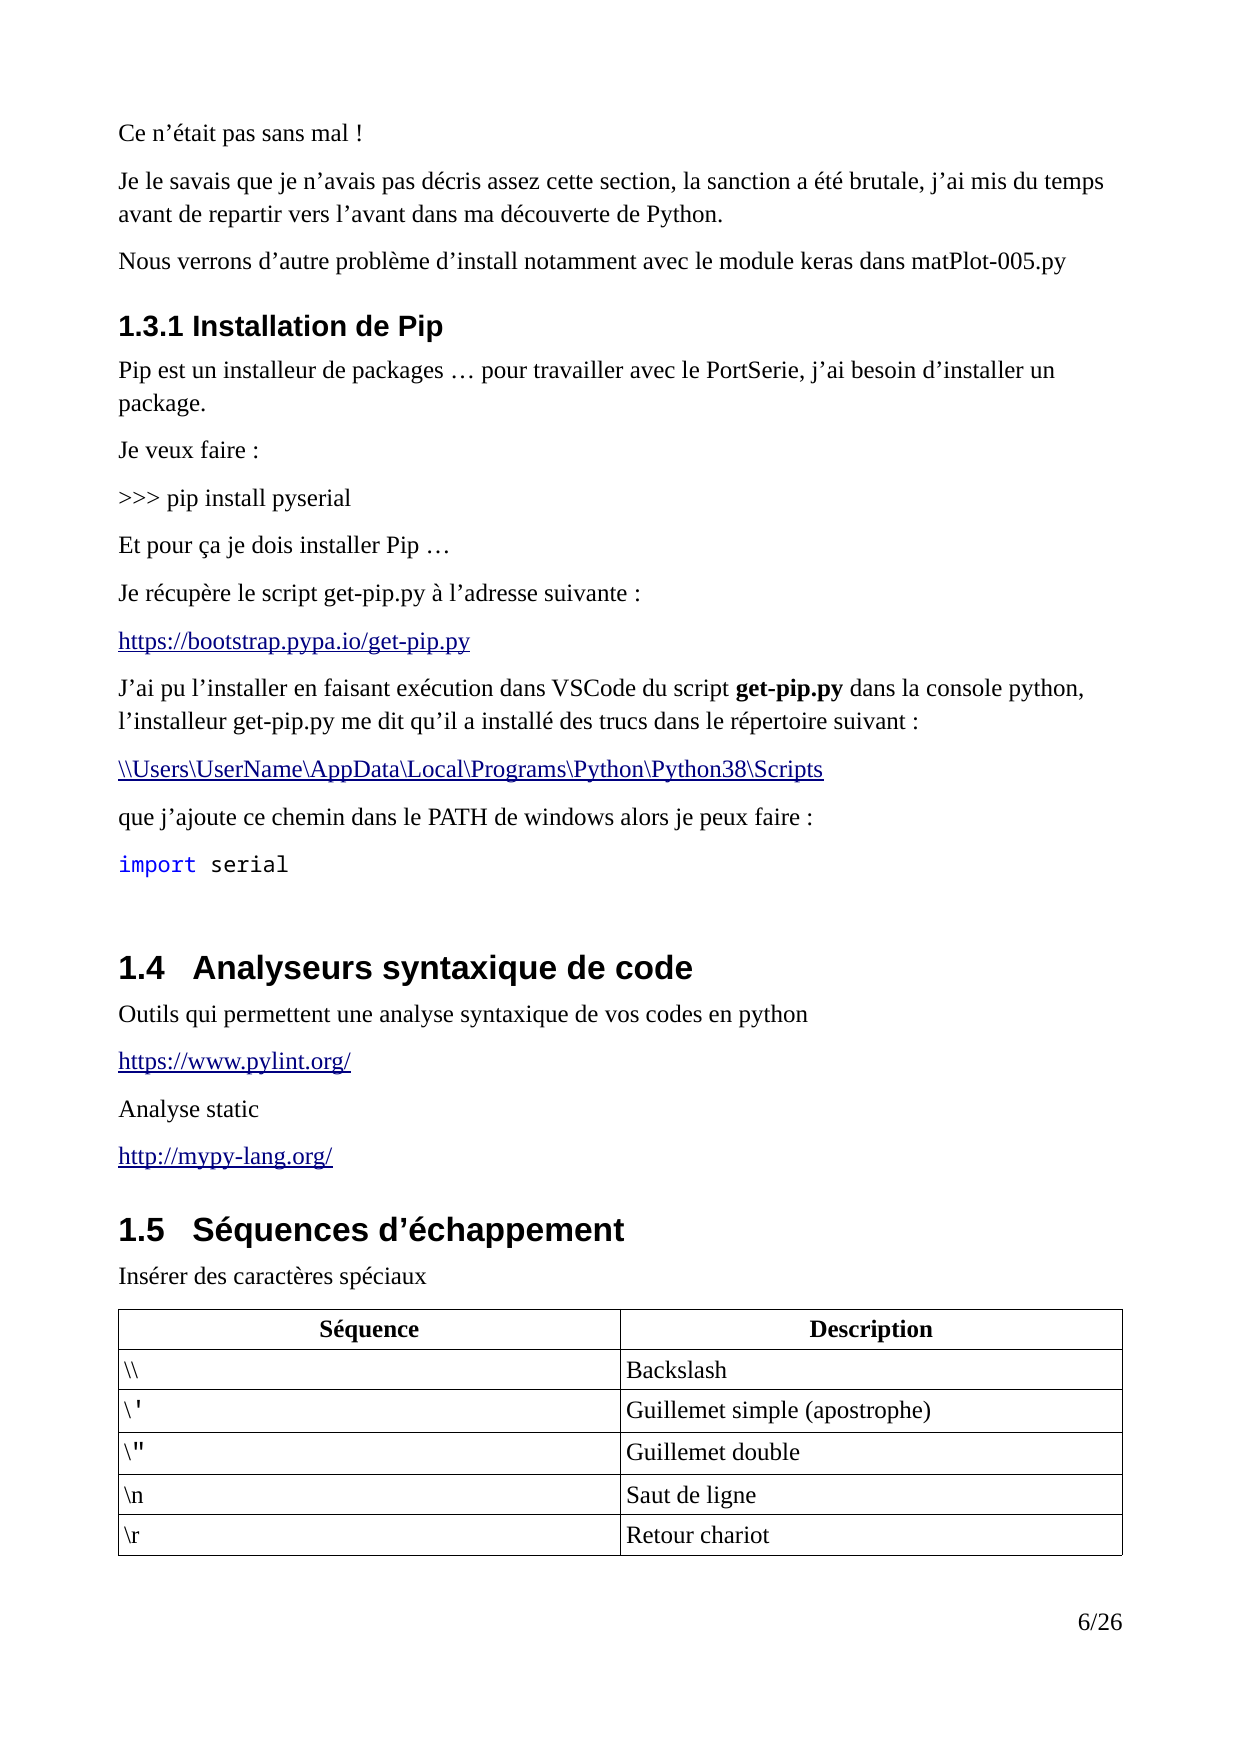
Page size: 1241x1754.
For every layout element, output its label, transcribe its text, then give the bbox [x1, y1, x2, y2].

table_cell \r [119, 1515, 620, 1555]
subtitle Installation de Pip [118, 308, 1122, 342]
table_header Description [621, 1310, 1122, 1349]
table_cell \n [119, 1475, 620, 1514]
text Outils qui permettent une analyse syntaxique de vos codes en python [118, 999, 1122, 1027]
text Ce n’était pas sans mal ! [118, 118, 1122, 147]
text https://www.pylint.org/ [118, 1046, 1122, 1075]
table_cell Guillemet simple (apostrophe) [621, 1390, 1122, 1432]
text \\Users\UserName\AppData\Local\Programs\Python\Python38\Scripts [118, 754, 1122, 783]
subtitle Séquences d’échappement [118, 1210, 1122, 1248]
text Insérer des caractères spéciaux [118, 1261, 1122, 1290]
text Nous verrons d’autre problème d’install notamment avec le module keras dans matPlot-005.py [118, 246, 1122, 275]
table_cell Guillemet double [621, 1433, 1122, 1474]
table_cell Retour chariot [621, 1515, 1122, 1555]
text Et pour ça je dois installer Pip … [118, 531, 1122, 559]
text Pip est un installeur de packages … pour travailler avec le PortSerie, j’ai besoin d’installer un package. [118, 355, 1122, 417]
text que j’ajoute ce chemin dans le PATH de windows alors je peux faire : [118, 802, 1122, 830]
text >>> pip install pyserial [118, 483, 1122, 512]
text Je le savais que je n’avais pas décris assez cette section, la sanction a été brutale, j’ai mis du temps avant de repartir vers l’avant dans ma découverte de Python. [118, 166, 1122, 227]
text http://mypy-lang.org/ [118, 1141, 1122, 1170]
text Je récupère le script get-pip.py à l’adresse suivante : [118, 578, 1122, 607]
table_cell Backslash [621, 1350, 1122, 1389]
text https://bootstrap.pypa.io/get-pip.py [118, 626, 1122, 654]
table_cell Saut de ligne [621, 1475, 1122, 1514]
table_cell \" [119, 1433, 620, 1474]
table_cell \\ [119, 1350, 620, 1389]
table_header Séquence [119, 1310, 620, 1349]
subtitle Analyseurs syntaxique de code [118, 947, 1122, 986]
text Analyse static [118, 1094, 1122, 1123]
text J’ai pu l’installer en faisant exécution dans VSCode du script get-pip.py dans la console python, l’installeur get-pip.py me dit qu’il a installé des trucs dans le répertoire suivant : [118, 673, 1122, 735]
text import serial [118, 849, 1122, 879]
text Je veux faire : [118, 435, 1122, 464]
table_cell \' [119, 1390, 620, 1432]
